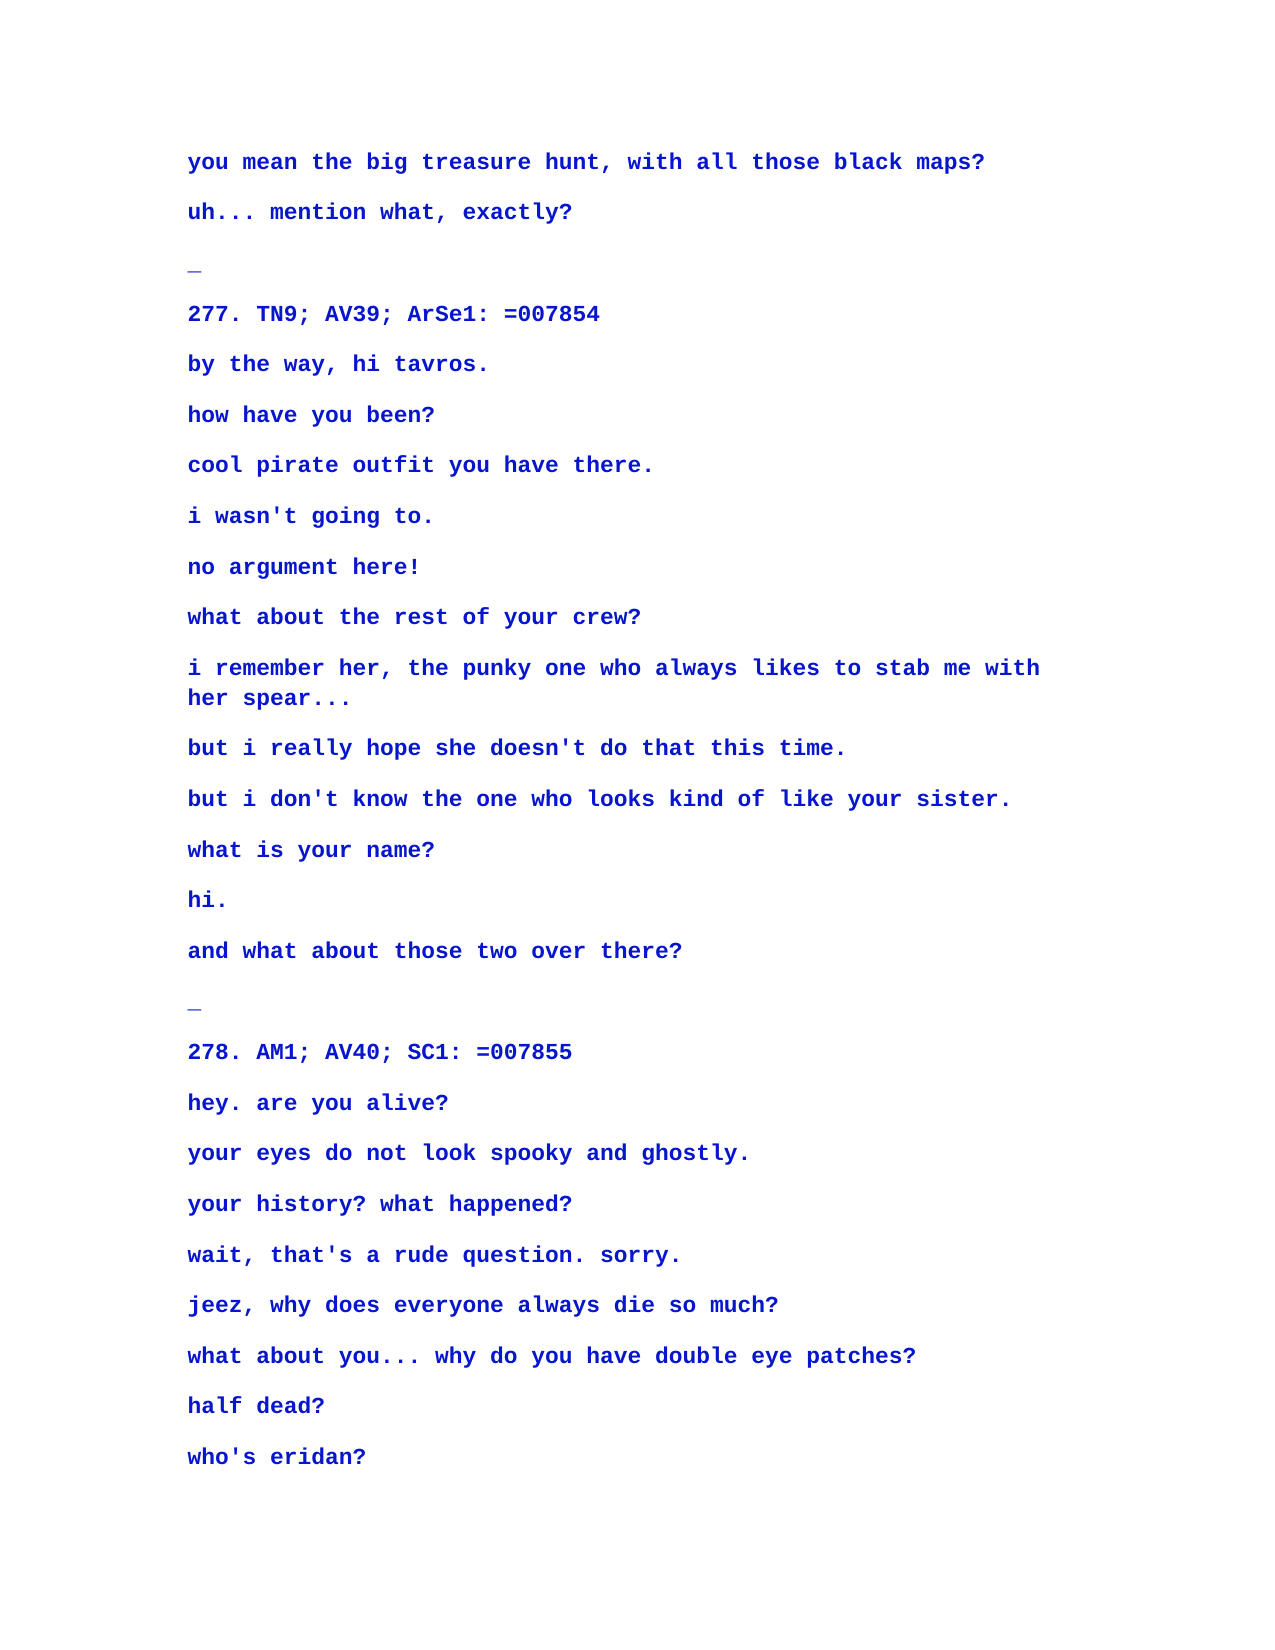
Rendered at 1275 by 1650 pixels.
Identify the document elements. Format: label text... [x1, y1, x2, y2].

text i wasn't going to. [187, 504, 1087, 530]
text cool pirate outfit you have there. [187, 454, 1087, 480]
text your history? what happened? [187, 1192, 1087, 1218]
text but i don't know the one who looks kind of like your sister. [187, 787, 1087, 813]
text half dead? [187, 1395, 1087, 1421]
text how have you been? [187, 403, 1087, 429]
text and what about those two over there? [187, 939, 1087, 965]
text what about you... why do you have double eye patches? [187, 1344, 1087, 1370]
text _ [187, 251, 1087, 277]
text but i really hope she doesn't do that this time. [187, 737, 1087, 763]
text _ [187, 990, 1087, 1016]
text hey. are you alive? [187, 1091, 1087, 1117]
text hi. [187, 888, 1087, 914]
text no argument here! [187, 555, 1087, 581]
text 277. TN9; AV39; ArSe1: =007854 [187, 302, 1087, 328]
text what about the rest of your crew? [187, 606, 1087, 632]
text uh... mention what, exactly? [187, 201, 1087, 227]
text you mean the big treasure hunt, with all those black maps? [187, 150, 1087, 176]
text 278. AM1; AV40; SC1: =007855 [187, 1040, 1087, 1066]
text by the way, hi tavros. [187, 352, 1087, 378]
text your eyes do not look spooky and ghostly. [187, 1142, 1087, 1168]
text what is your name? [187, 838, 1087, 864]
text wait, that's a rude question. sorry. [187, 1243, 1087, 1269]
text jeez, why does everyone always die so much? [187, 1293, 1087, 1319]
text i remember her, the punky one who always likes to stab me with her spear... [187, 656, 1087, 712]
text who's eridan? [187, 1445, 1087, 1471]
